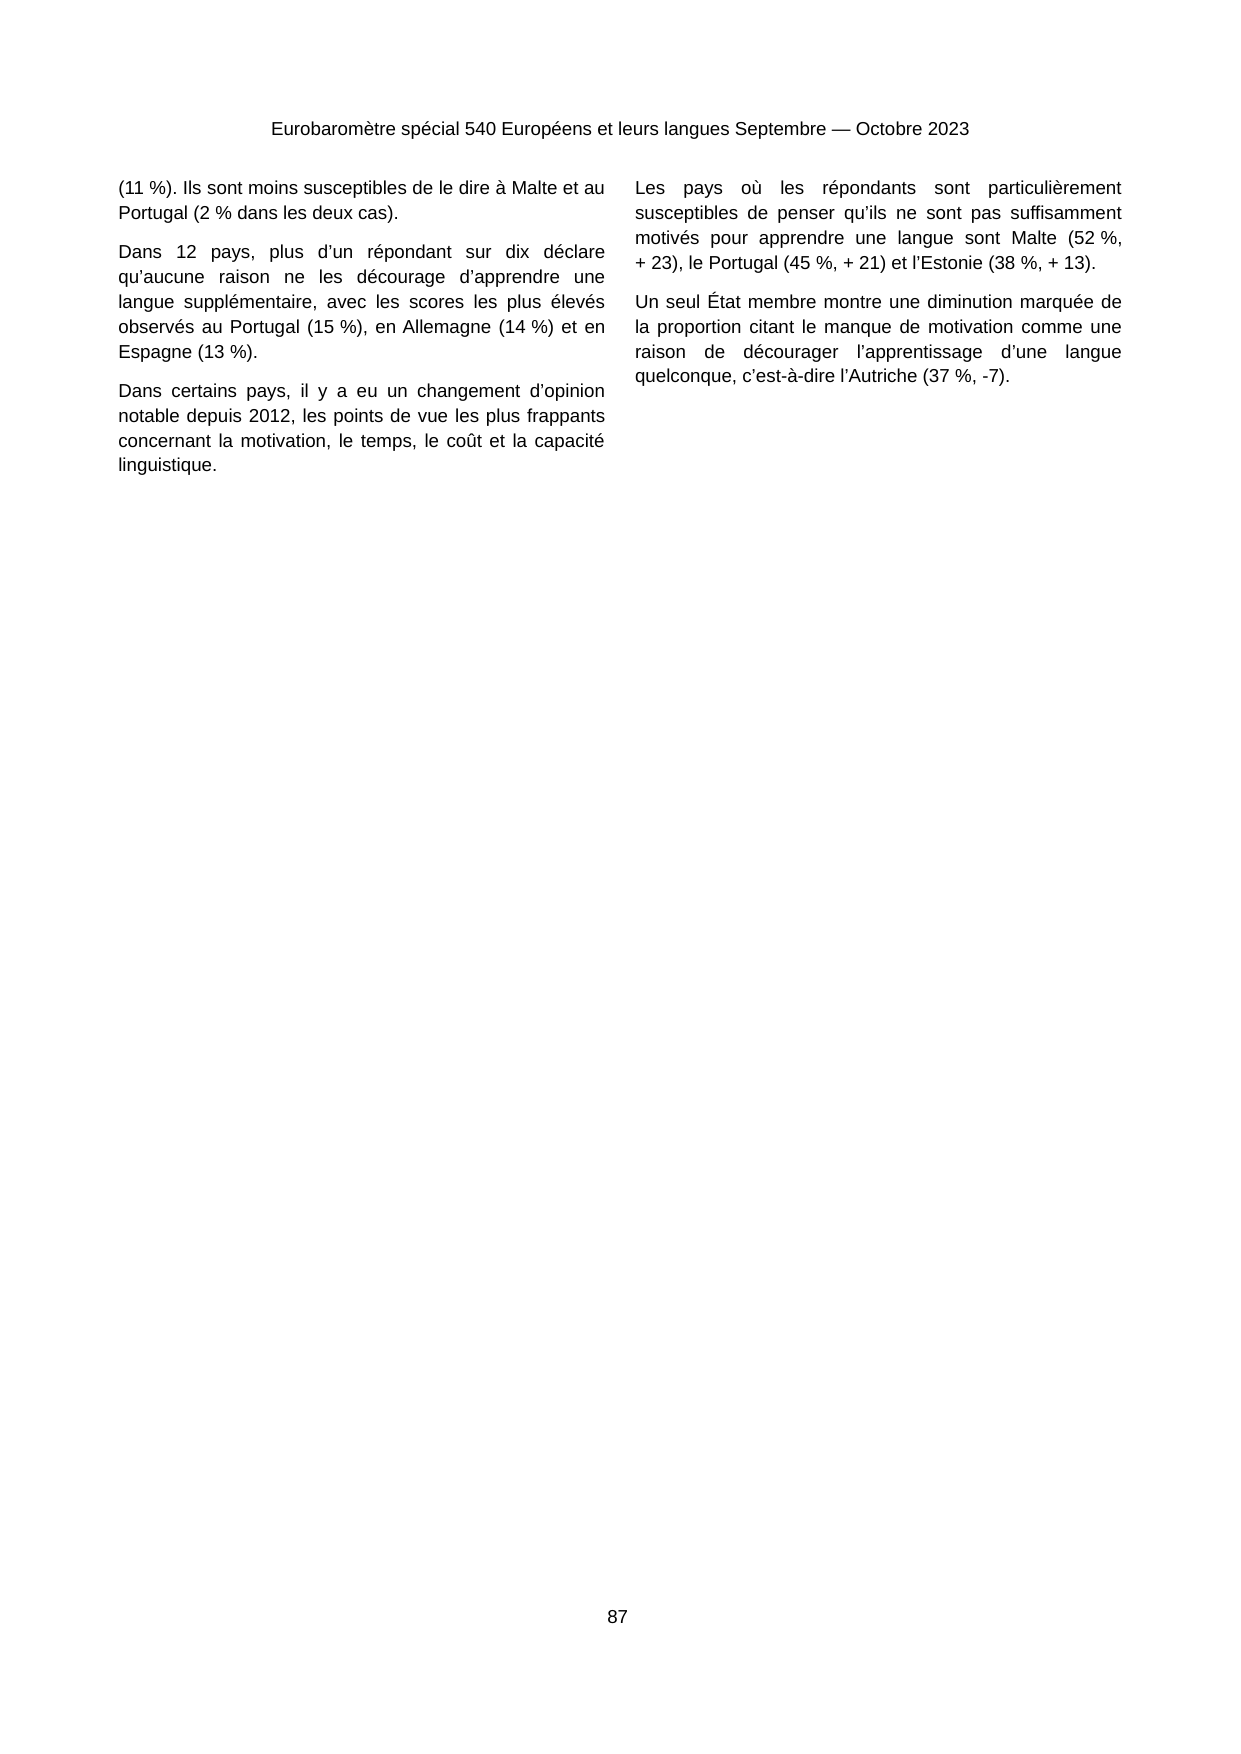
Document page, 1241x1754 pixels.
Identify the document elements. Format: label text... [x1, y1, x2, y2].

text (11 %). Ils sont moins susceptibles de le dire à Malte et au Portugal (2 % dans les deux cas). [118, 177, 605, 223]
text Dans 12 pays, plus d’un répondant sur dix déclare qu’aucune raison ne les décourage d’apprendre une langue supplémentaire, avec les scores les plus élevés observés au Portugal (15 %), en Allemagne (14 %) et en Espagne (13 %). [118, 241, 605, 362]
text Dans certains pays, il y a eu un changement d’opinion notable depuis 2012, les points de vue les plus frappants concernant la motivation, le temps, le coût et la capacité linguistique. [118, 380, 605, 476]
text Les pays où les répondants sont particulièrement susceptibles de penser qu’ils ne sont pas suffisamment motivés pour apprendre une langue sont Malte (52 %, + 23), le Portugal (45 %, + 21) et l’Estonie (38 %, + 13). [635, 177, 1122, 273]
text Un seul État membre montre une diminution marquée de la proportion citant le manque de motivation comme une raison de décourager l’apprentissage d’une langue quelconque, c’est-à-dire l’Autriche (37 %, -7). [635, 291, 1122, 387]
